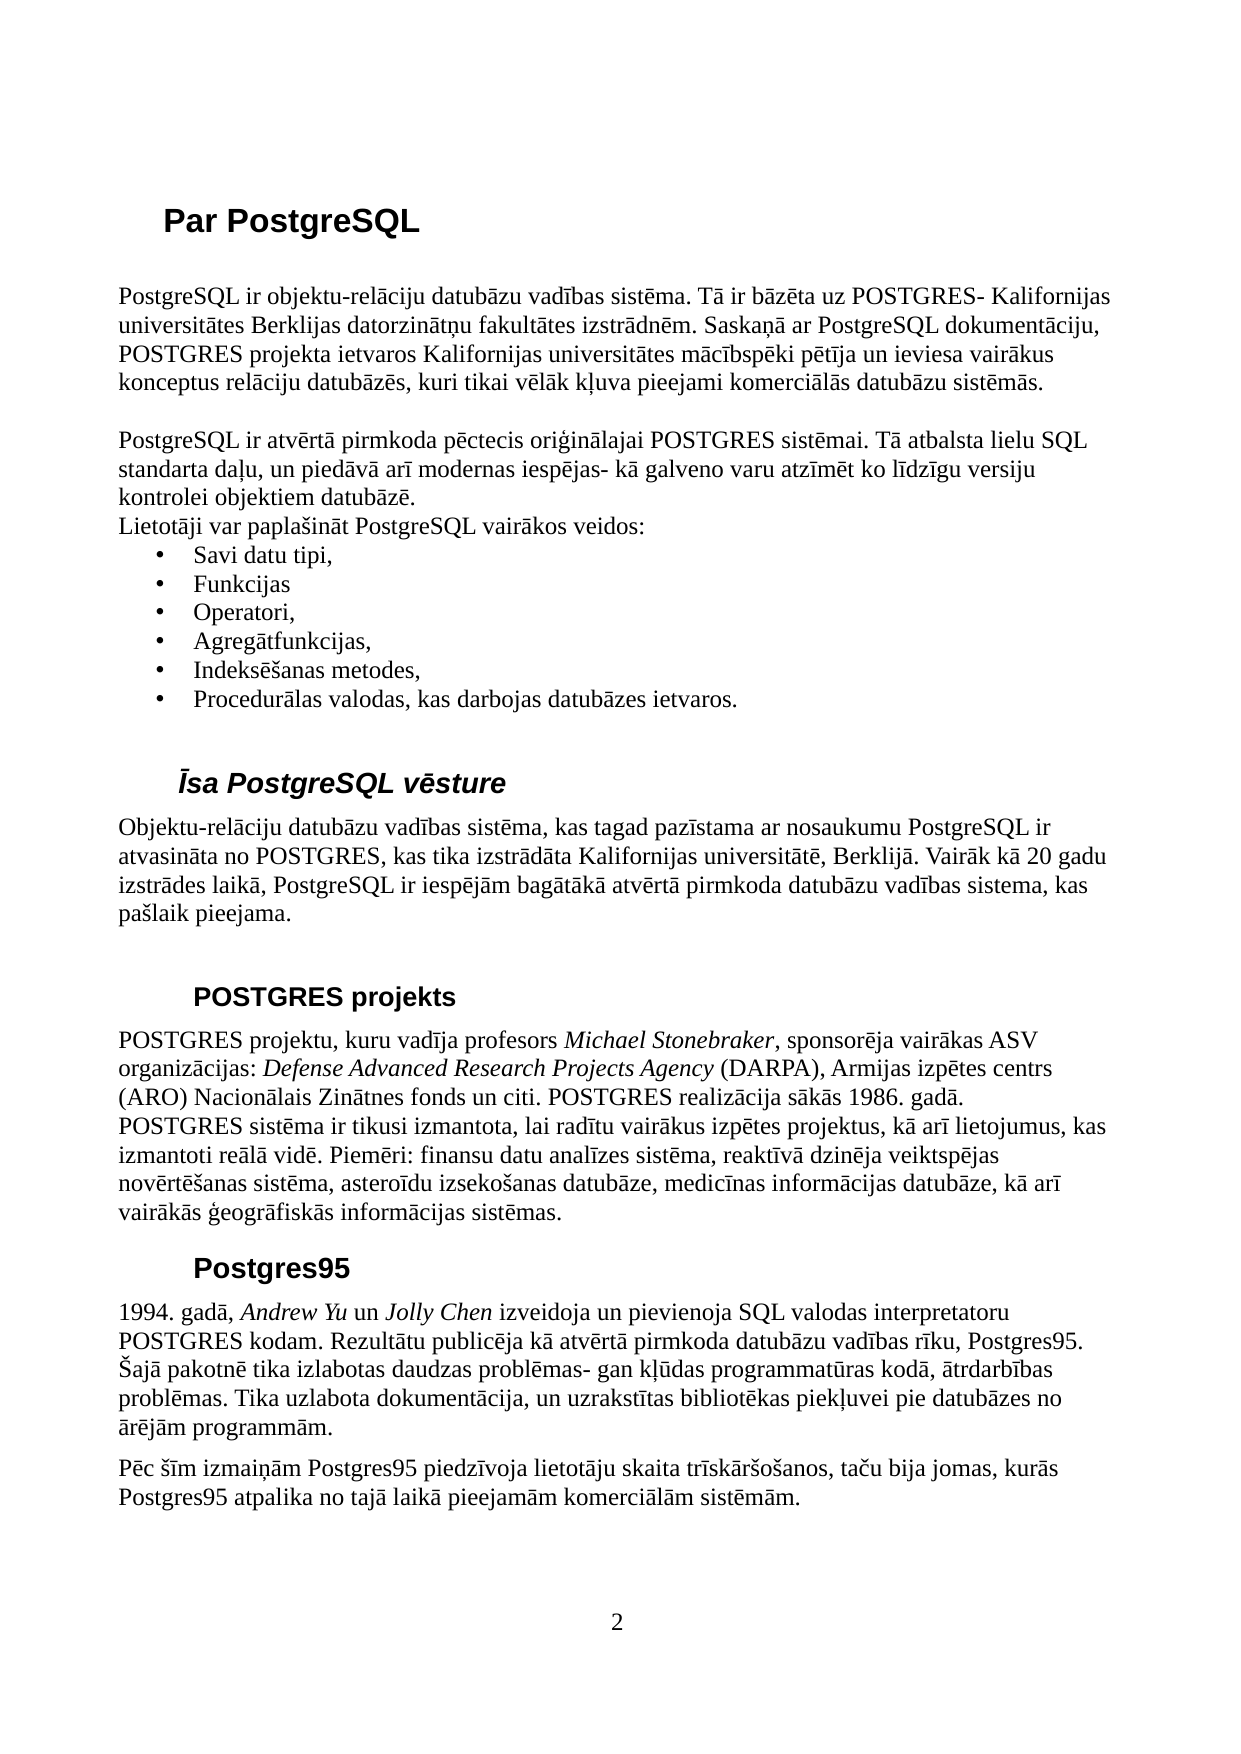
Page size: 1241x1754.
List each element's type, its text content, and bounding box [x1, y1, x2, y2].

list Operatori, [156, 597, 1122, 626]
list Savi datu tipi, [156, 540, 1122, 569]
subtitle Īsa PostgreSQL vēsture [118, 766, 1122, 800]
list Agregātfunkcijas, [156, 626, 1122, 655]
text Lietotāji var paplašināt PostgreSQL vairākos veidos: [118, 511, 1122, 540]
list Funkcijas [156, 569, 1122, 597]
text 1994. gadā, Andrew Yu un Jolly Chen izveidoja un pievienoja SQL valodas interpretatoru POSTGRES kodam. Rezultātu publicēja kā atvērtā pirmkoda datubāzu vadības rīku, Postgres95. Šajā pakotnē tika izlabotas daudzas problēmas- gan kļūdas programmatūras kodā, ātrdarbības problēmas. Tika uzlabota dokumentācija, un uzrakstītas bibliotēkas piekļuvei pie datubāzes no ārējām programmām. [118, 1297, 1122, 1441]
subtitle Par PostgreSQL [118, 201, 1122, 240]
subtitle POSTGRES projekts [118, 981, 1122, 1012]
subtitle Postgres95 [118, 1251, 1122, 1284]
text PostgreSQL ir atvērtā pirmkoda pēctecis oriģinālajai POSTGRES sistēmai. Tā atbalsta lielu SQL standarta daļu, un piedāvā arī modernas iespējas- kā galveno varu atzīmēt ko līdzīgu versiju kontrolei objektiem datubāzē. [118, 425, 1122, 511]
text PostgreSQL ir objektu-relāciju datubāzu vadības sistēma. Tā ir bāzēta uz POSTGRES- Kalifornijas universitātes Berklijas datorzinātņu fakultātes izstrādnēm. Saskaņā ar PostgreSQL dokumentāciju, POSTGRES projekta ietvaros Kalifornijas universitātes mācībspēki pētīja un ieviesa vairākus konceptus relāciju datubāzēs, kuri tikai vēlāk kļuva pieejami komerciālās datubāzu sistēmās. [118, 281, 1122, 396]
text POSTGRES sistēma ir tikusi izmantota, lai radītu vairākus izpētes projektus, kā arī lietojumus, kas izmantoti reālā vidē. Piemēri: finansu datu analīzes sistēma, reaktīvā dzinēja veiktspējas novērtēšanas sistēma, asteroīdu izsekošanas datubāze, medicīnas informācijas datubāze, kā arī vairākās ģeogrāfiskās informācijas sistēmas. [118, 1111, 1122, 1226]
text Pēc šīm izmaiņām Postgres95 piedzīvoja lietotāju skaita trīskāršošanos, taču bija jomas, kurās Postgres95 atpalika no tajā laikā pieejamām komerciālām sistēmām. [118, 1453, 1122, 1511]
list Indeksēšanas metodes, [156, 655, 1122, 684]
text Objektu-relāciju datubāzu vadības sistēma, kas tagad pazīstama ar nosaukumu PostgreSQL ir atvasināta no POSTGRES, kas tika izstrādāta Kalifornijas universitātē, Berklijā. Vairāk kā 20 gadu izstrādes laikā, PostgreSQL ir iespējām bagātākā atvērtā pirmkoda datubāzu vadības sistema, kas pašlaik pieejama. [118, 812, 1122, 927]
list Procedurālas valodas, kas darbojas datubāzes ietvaros. [156, 684, 1122, 712]
text POSTGRES projektu, kuru vadīja profesors Michael Stonebraker, sponsorēja vairākas ASV organizācijas: Defense Advanced Research Projects Agency (DARPA), Armijas izpētes centrs (ARO) Nacionālais Zinātnes fonds un citi. POSTGRES realizācija sākās 1986. gadā. [118, 1025, 1122, 1111]
